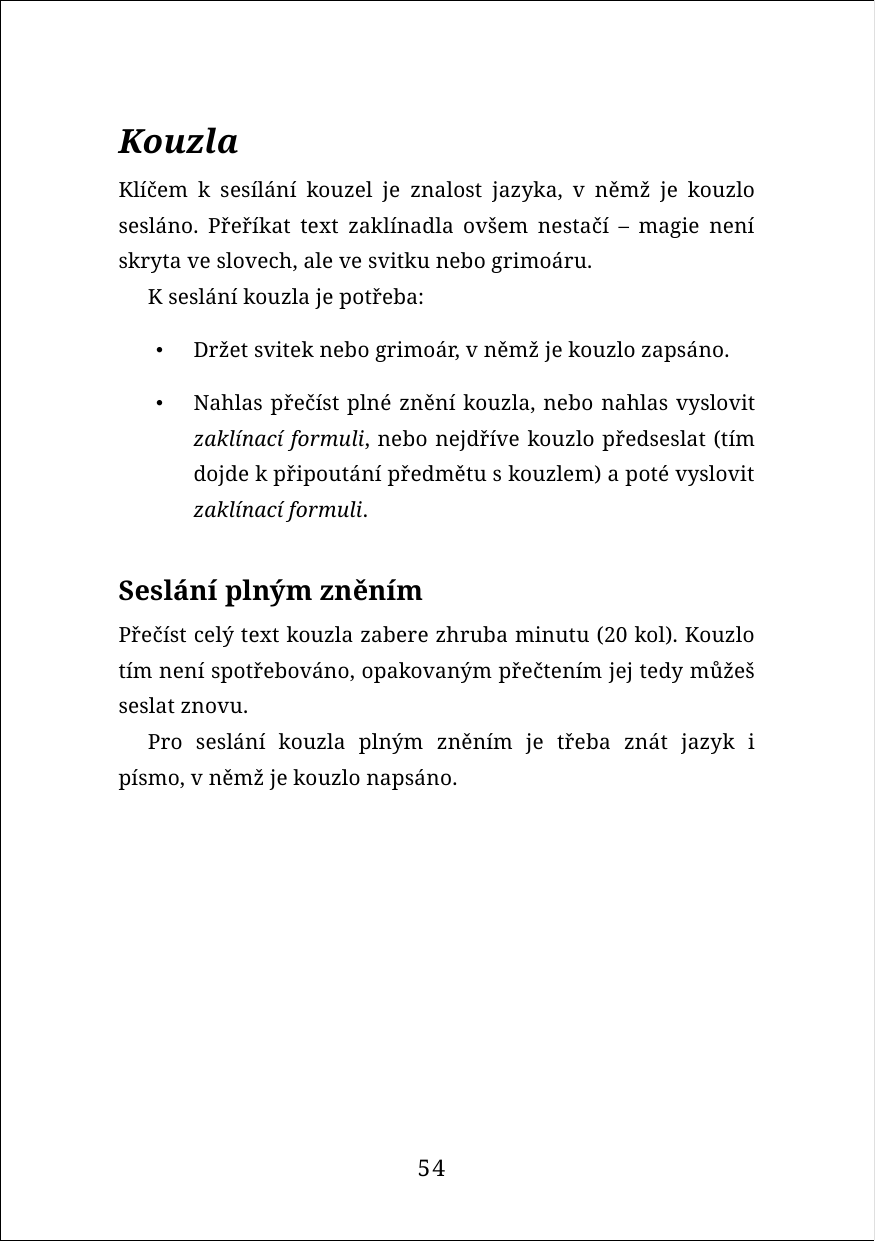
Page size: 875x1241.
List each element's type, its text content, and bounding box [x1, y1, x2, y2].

list Držet svitek nebo grimoár, v němž je kouzlo zapsáno. [156, 335, 756, 364]
subtitle Kouzla [118, 118, 756, 164]
subtitle Seslání plným zněním [118, 572, 756, 609]
text Přečíst celý text kouzla zabere zhruba minutu (20 kol). Kouzlo tím není spotřebováno, opakovaným přečtením jej tedy můžeš seslat znovu. Pro seslání kouzla plným zněním je třeba znát jazyk i písmo, v němž je kouzlo napsáno. [118, 621, 756, 791]
list Nahlas přečíst plné znění kouzla, nebo nahlas vyslovit zaklínací formuli, nebo nejdříve kouzlo předseslat (tím dojde k připoutání předmětu s kouzlem) a poté vyslovit zaklínací formuli. [156, 388, 756, 523]
text Klíčem k sesílání kouzel je znalost jazyka, v němž je kouzlo sesláno. Přeříkat text zaklínadla ovšem nestačí – magie není skryta ve slovech, ale ve svitku nebo grimoáru. K seslání kouzla je potřeba: [118, 175, 756, 310]
